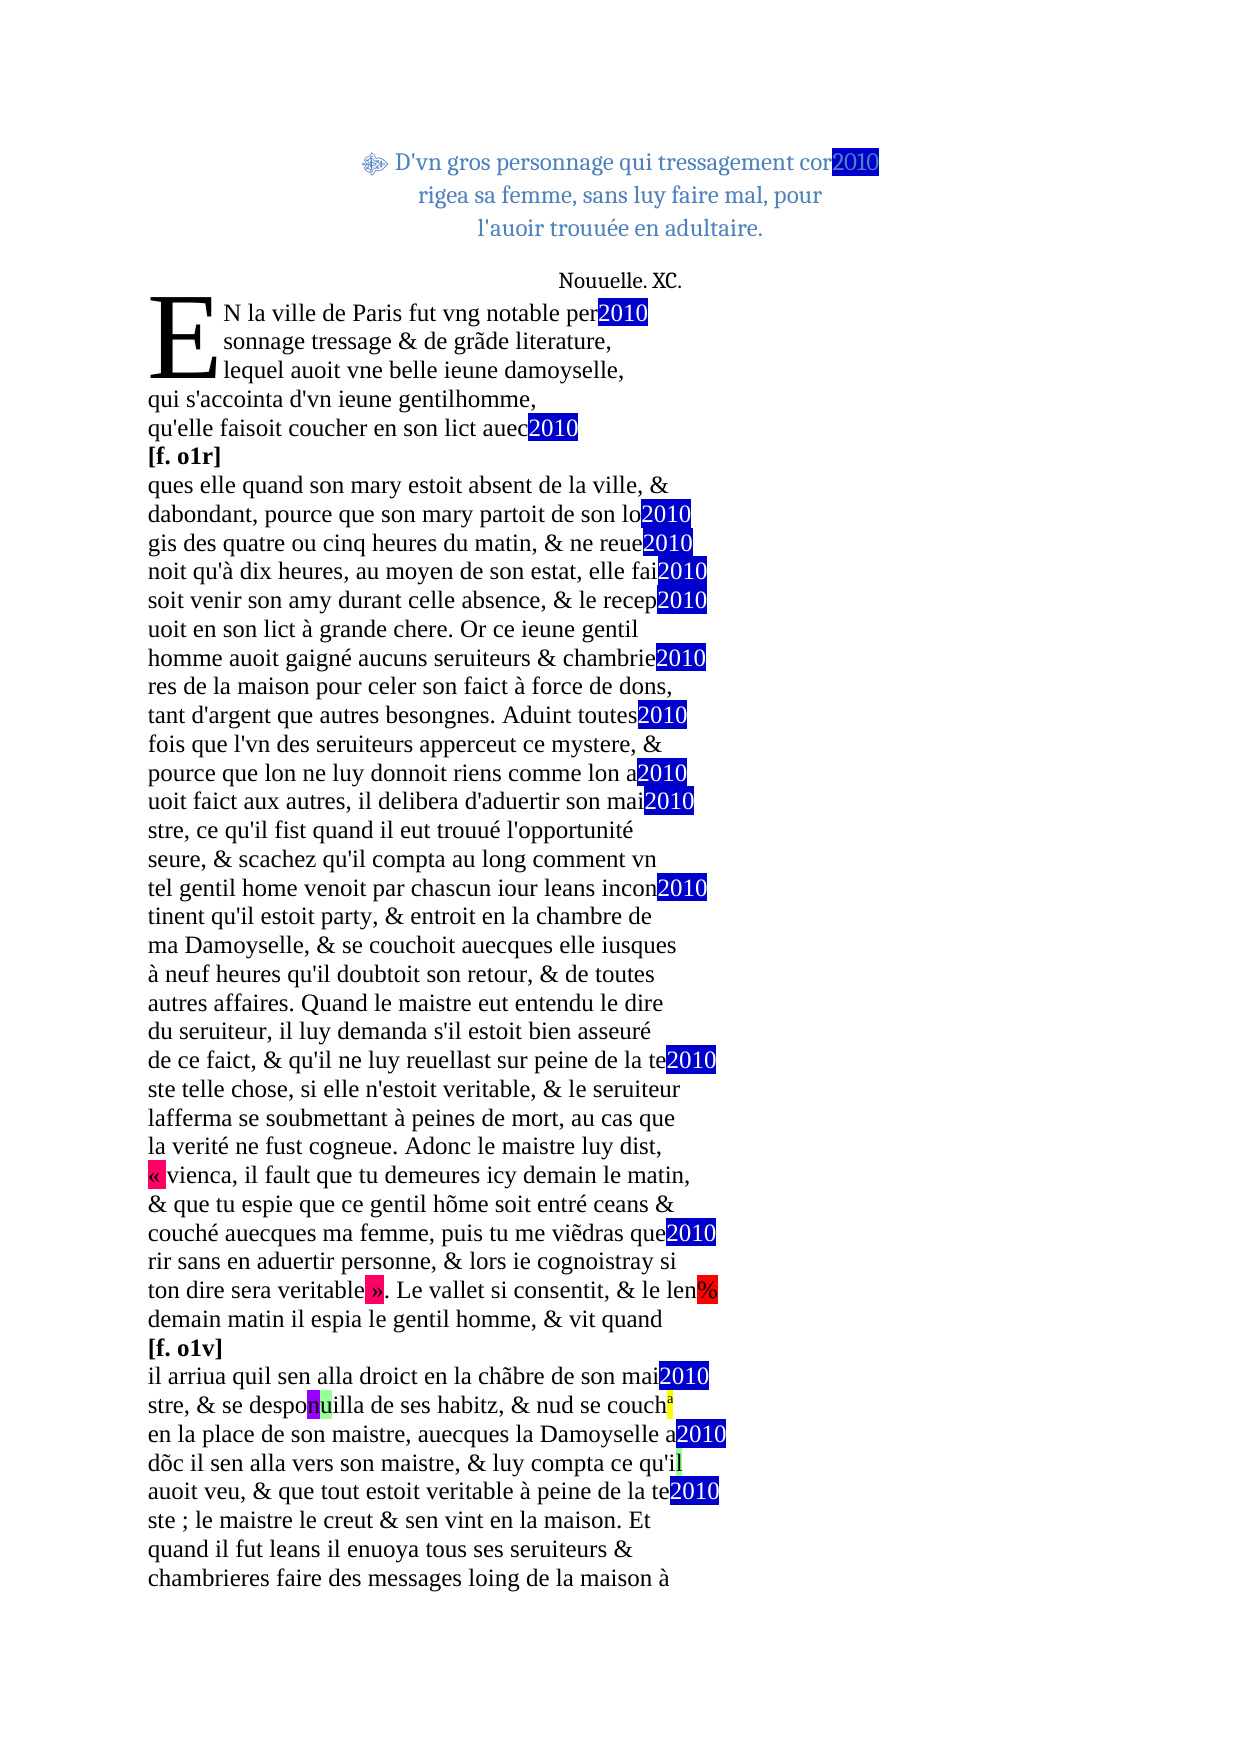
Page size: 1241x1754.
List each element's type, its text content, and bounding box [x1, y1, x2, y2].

subtitle ❧ D'vn gros personnage qui tressagement cor2010 rigea sa femme, sans luy faire mal, pour l'auoir trouuée en adultaire. [148, 148, 1093, 242]
text EN la ville de Paris fut vng notable per2010 sonnage tressage & de grãde literature, lequel auoit vne belle ieune damoyselle, qui s'accointa d'vn ieune gentilhomme, qu'elle faisoit coucher en son lict auec2010 [f. o1r] ques elle quand son mary estoit absent de la ville, & dabondant, pource que son mary partoit de son lo2010 gis des quatre ou cinq heures du matin, & ne reue2010 noit qu'à dix heures, au moyen de son estat, elle fai2010 soit venir son amy durant celle absence, & le recep2010 uoit en son lict à grande chere. Or ce ieune gentil homme auoit gaigné aucuns seruiteurs & chambrie2010 res de la maison pour celer son faict à force de dons, tant d'argent que autres besongnes. Aduint toutes2010 fois que l'vn des seruiteurs apperceut ce mystere, & pource que lon ne luy donnoit riens comme lon a2010 uoit faict aux autres, il delibera d'aduertir son mai2010 stre, ce qu'il fist quand il eut trouué l'opportunité seure, & scachez qu'il compta au long comment vn tel gentil home venoit par chascun iour leans incon2010 tinent qu'il estoit party, & entroit en la chambre de ma Damoyselle, & se couchoit auecques elle iusques à neuf heures qu'il doubtoit son retour, & de toutes autres affaires. Quand le maistre eut entendu le dire du seruiteur, il luy demanda s'il estoit bien asseuré de ce faict, & qu'il ne luy reuellast sur peine de la te2010 ste telle chose, si elle n'estoit veritable, & le seruiteur lafferma se soubmettant à peines de mort, au cas que la verité ne fust cogneue. Adonc le maistre luy dist, « vienca, il fault que tu demeures icy demain le matin, & que tu espie que ce gentil hõme soit entré ceans & couché auecques ma femme, puis tu me viẽdras que2010 rir sans en aduertir personne, & lors ie cognoistray si ton dire sera veritable ». Le vallet si consentit, & le len% demain matin il espia le gentil homme, & vit quand [f. o1v] il arriua quil sen alla droict en la chãbre de son mai2010 stre, & se desponuilla de ses habitz, & nud se coucha en la place de son maistre, auecques la Damoyselle a2010 dõc il sen alla vers son maistre, & luy compta ce qu'il auoit veu, & que tout estoit veritable à peine de la te2010 ste ; le maistre le creut & sen vint en la maison. Et quand il fut leans il enuoya tous ses seruiteurs & chambrieres faire des messages loing de la maison à [148, 298, 1093, 1591]
subtitle Nouuelle. XC. [148, 267, 1093, 294]
